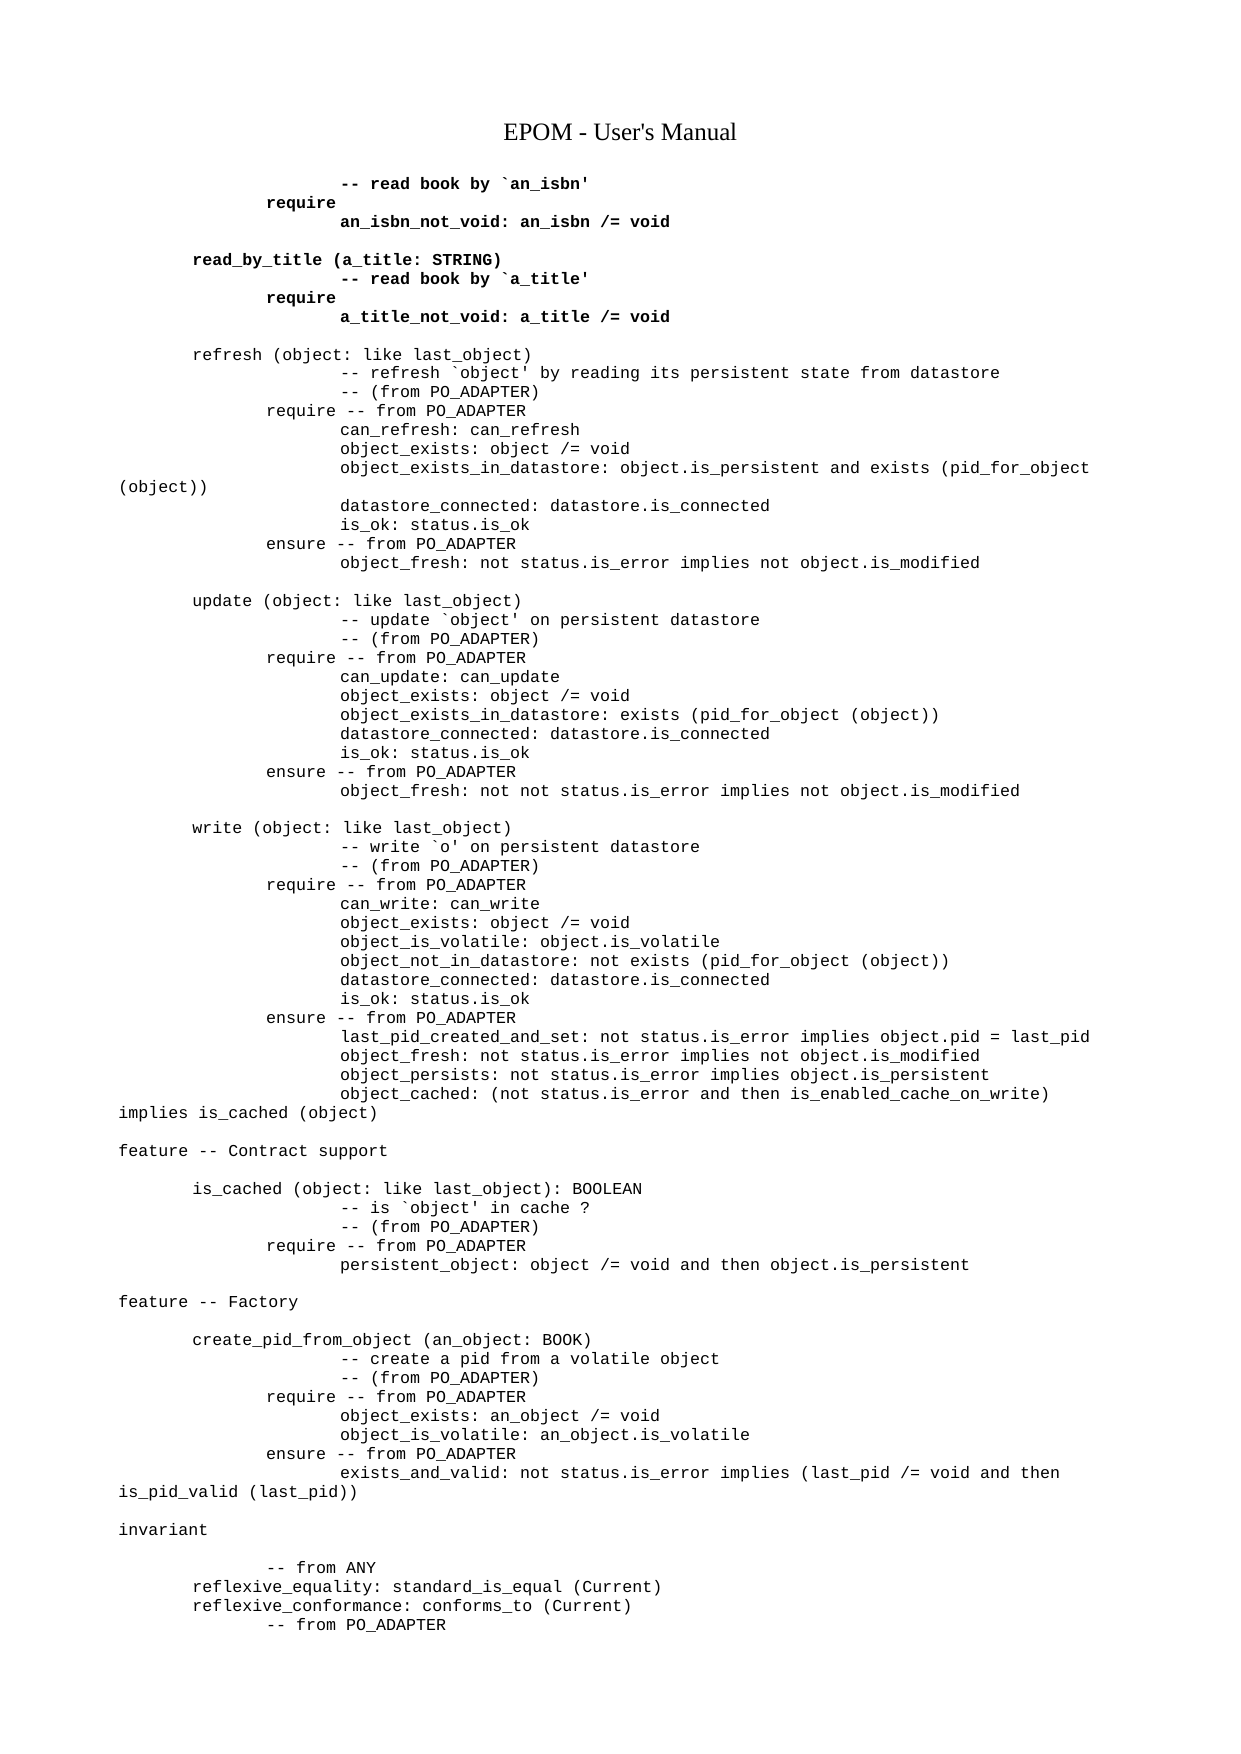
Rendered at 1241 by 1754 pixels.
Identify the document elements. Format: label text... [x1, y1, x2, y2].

text last_pid_created_and_set: not status.is_error implies object.pid = last_pid [118, 1028, 1122, 1047]
text persistent_object: object /= void and then object.is_persistent [118, 1256, 1122, 1275]
text -- (from PO_ADAPTER) [118, 858, 1122, 877]
text write (object: like last_object) [118, 820, 1122, 839]
text object_exists: object /= void [118, 441, 1122, 460]
text object_exists_in_datastore: exists (pid_for_object (object)) [118, 706, 1122, 725]
text -- read book by `an_isbn' [118, 175, 1122, 194]
text feature -- Factory [118, 1294, 1122, 1313]
text -- refresh `object' by reading its persistent state from datastore [118, 365, 1122, 384]
text exists_and_valid: not status.is_error implies (last_pid /= void and then is_pid_valid (last_pid)) [118, 1464, 1122, 1502]
text object_exists_in_datastore: object.is_persistent and exists (pid_for_object (object)) [118, 460, 1122, 498]
text refresh (object: like last_object) [118, 346, 1122, 365]
text invariant [118, 1521, 1122, 1540]
text -- update `object' on persistent datastore [118, 611, 1122, 630]
text require -- from PO_ADAPTER [118, 1389, 1122, 1408]
text object_exists: an_object /= void [118, 1408, 1122, 1427]
text is_ok: status.is_ok [118, 991, 1122, 1009]
text -- (from PO_ADAPTER) [118, 384, 1122, 403]
text -- from PO_ADAPTER [118, 1616, 1122, 1635]
text -- (from PO_ADAPTER) [118, 630, 1122, 649]
text a_title_not_void: a_title /= void [118, 308, 1122, 327]
text -- read book by `a_title' [118, 270, 1122, 289]
text datastore_connected: datastore.is_connected [118, 725, 1122, 744]
text ensure -- from PO_ADAPTER [118, 1009, 1122, 1028]
text -- create a pid from a volatile object [118, 1351, 1122, 1370]
text feature -- Contract support [118, 1142, 1122, 1161]
text ensure -- from PO_ADAPTER [118, 536, 1122, 554]
text is_cached (object: like last_object): BOOLEAN [118, 1180, 1122, 1199]
text can_update: can_update [118, 668, 1122, 687]
text object_exists: object /= void [118, 915, 1122, 934]
text require -- from PO_ADAPTER [118, 1237, 1122, 1256]
text object_persists: not status.is_error implies object.is_persistent [118, 1066, 1122, 1085]
text object_fresh: not status.is_error implies not object.is_modified [118, 1047, 1122, 1066]
text require [118, 194, 1122, 213]
text require -- from PO_ADAPTER [118, 403, 1122, 422]
text -- is `object' in cache ? [118, 1199, 1122, 1218]
text object_fresh: not not status.is_error implies not object.is_modified [118, 782, 1122, 801]
text require -- from PO_ADAPTER [118, 877, 1122, 896]
text reflexive_equality: standard_is_equal (Current) [118, 1578, 1122, 1597]
text object_exists: object /= void [118, 687, 1122, 706]
text can_write: can_write [118, 896, 1122, 915]
text require -- from PO_ADAPTER [118, 649, 1122, 668]
text object_not_in_datastore: not exists (pid_for_object (object)) [118, 953, 1122, 972]
text datastore_connected: datastore.is_connected [118, 498, 1122, 517]
text -- (from PO_ADAPTER) [118, 1370, 1122, 1389]
text is_ok: status.is_ok [118, 744, 1122, 763]
text update (object: like last_object) [118, 592, 1122, 611]
text ensure -- from PO_ADAPTER [118, 1446, 1122, 1464]
text an_isbn_not_void: an_isbn /= void [118, 213, 1122, 232]
text -- (from PO_ADAPTER) [118, 1218, 1122, 1237]
text datastore_connected: datastore.is_connected [118, 972, 1122, 991]
text is_ok: status.is_ok [118, 517, 1122, 536]
text reflexive_conformance: conforms_to (Current) [118, 1597, 1122, 1616]
text -- write `o' on persistent datastore [118, 839, 1122, 858]
text object_is_volatile: an_object.is_volatile [118, 1427, 1122, 1446]
text object_fresh: not status.is_error implies not object.is_modified [118, 554, 1122, 573]
text create_pid_from_object (an_object: BOOK) [118, 1332, 1122, 1351]
text object_is_volatile: object.is_volatile [118, 934, 1122, 953]
text read_by_title (a_title: STRING) [118, 251, 1122, 270]
text ensure -- from PO_ADAPTER [118, 763, 1122, 782]
text can_refresh: can_refresh [118, 422, 1122, 441]
text -- from ANY [118, 1559, 1122, 1578]
text require [118, 289, 1122, 308]
text object_cached: (not status.is_error and then is_enabled_cache_on_write) implies is_cached (object) [118, 1085, 1122, 1123]
